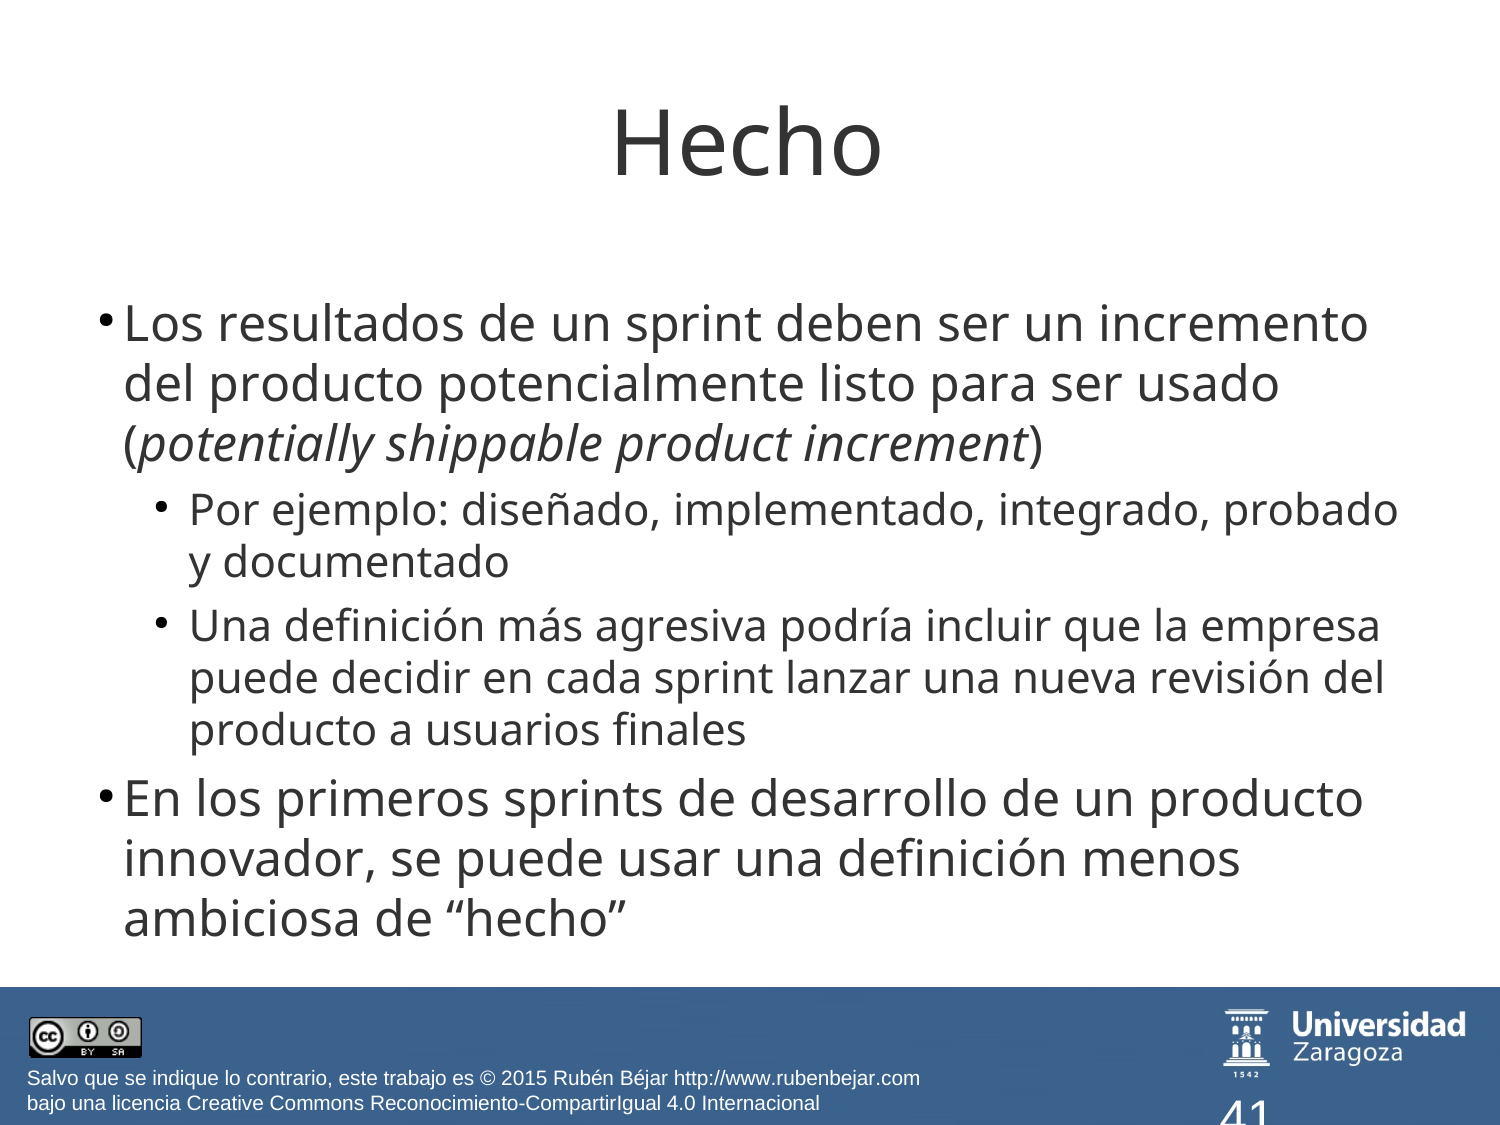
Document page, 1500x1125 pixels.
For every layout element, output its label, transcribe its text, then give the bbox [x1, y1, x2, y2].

picture [1224, 1107, 1236, 1124]
list Los resultados de un sprint deben ser un incremento del producto potencialmente listo para ser usado (potentially shippable product increment) Por ejemplo: diseñado, implementado, integrado, probado y documentado Una definición más agresiva podría incluir que la empresa puede decidir en cada sprint lanzar una nueva revisión del producto a usuarios finales En los primeros sprints de desarrollo de un producto innovador, se puede usar una definición menos ambiciosa de “hecho” [82, 283, 1418, 957]
title Hecho [74, 21, 1420, 257]
picture [0, 987, 1500, 1125]
